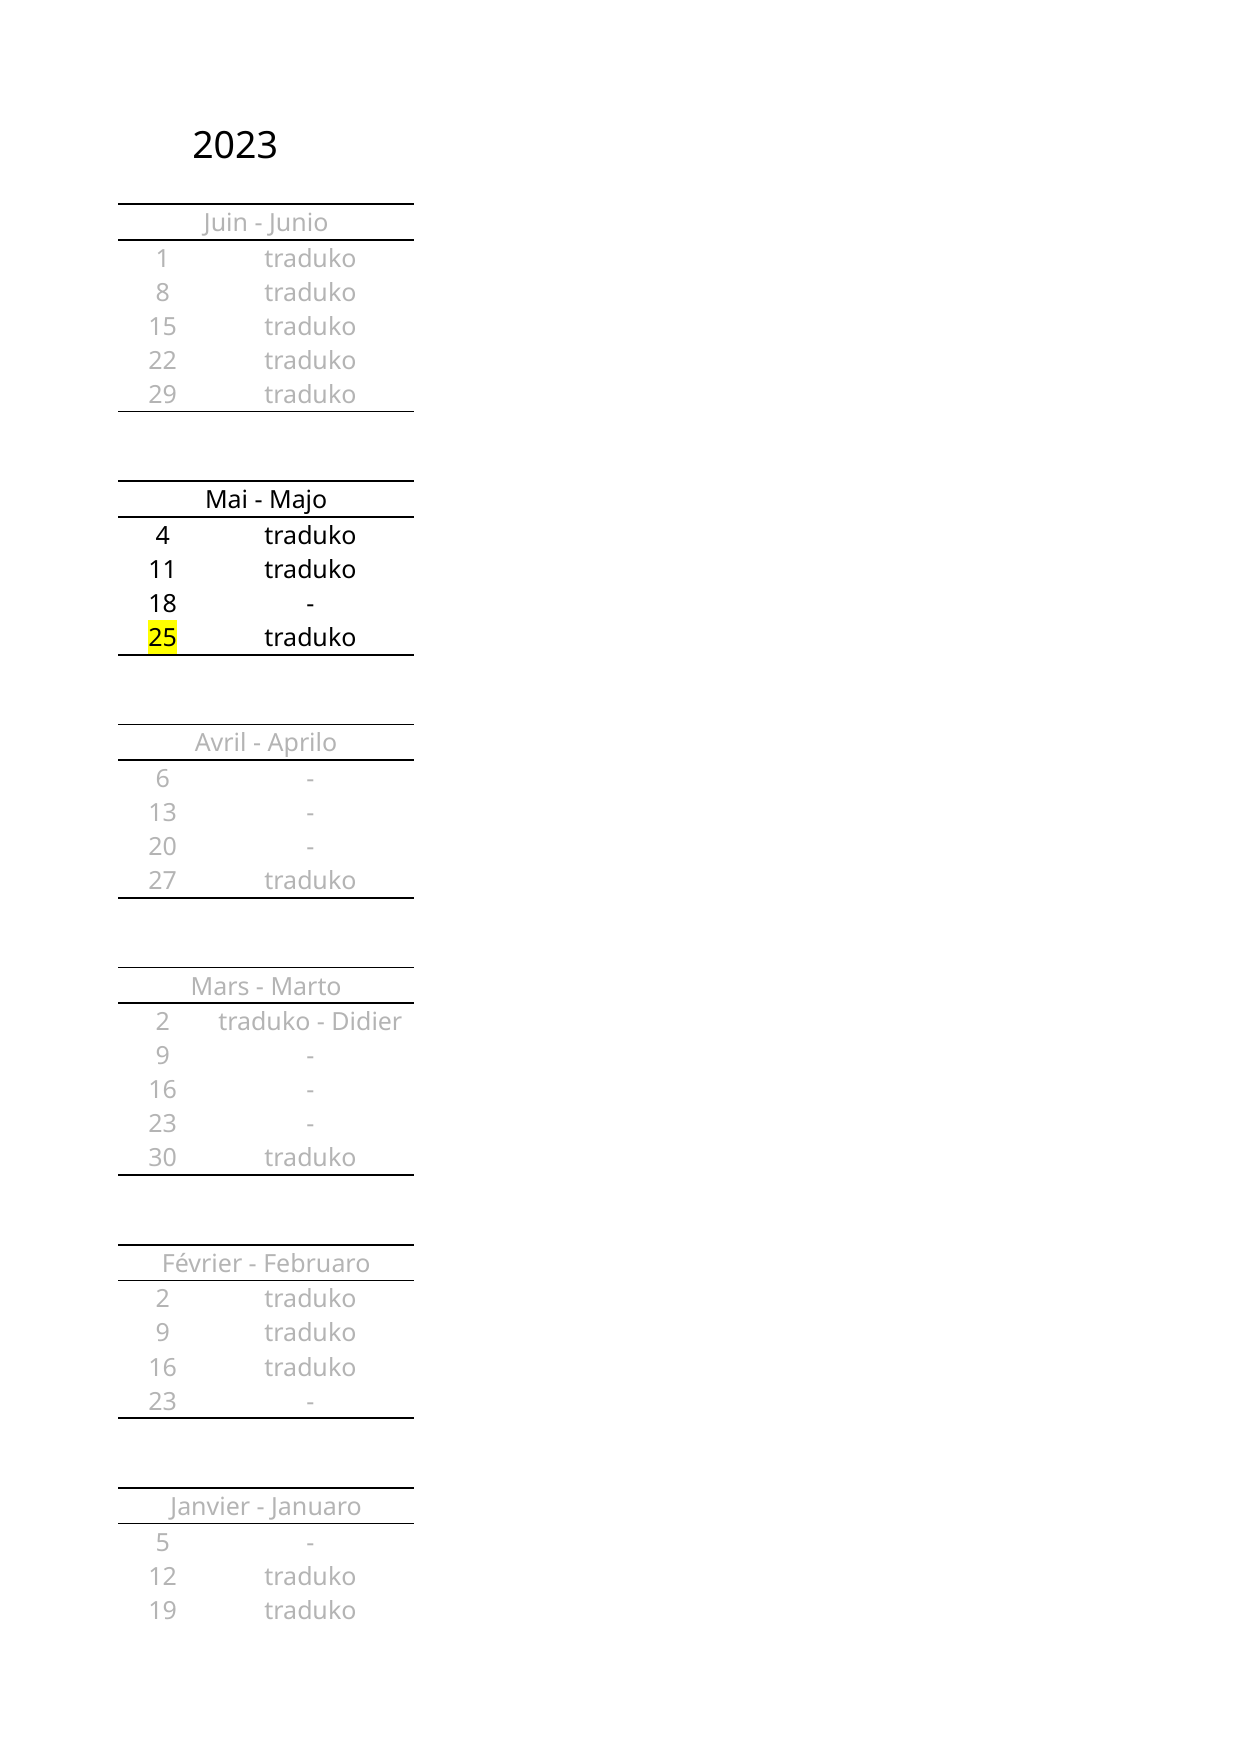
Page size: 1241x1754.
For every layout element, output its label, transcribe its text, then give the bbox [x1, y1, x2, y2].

table_cell 19 [118, 1592, 207, 1626]
table_header Janvier - Januaro [118, 1489, 414, 1523]
table_cell traduko [207, 377, 414, 411]
table_cell traduko [207, 1592, 414, 1626]
table_header Février - Februaro [118, 1246, 414, 1279]
table_cell traduko [207, 552, 414, 586]
table_cell - [207, 829, 414, 863]
table_cell traduko - Didier [207, 1004, 414, 1038]
table_cell 20 [118, 829, 207, 863]
table_cell traduko [207, 241, 414, 274]
table_cell - [207, 1383, 414, 1417]
table_cell traduko [207, 1281, 414, 1315]
table_cell - [207, 1524, 414, 1558]
table_cell 16 [118, 1072, 207, 1106]
table_cell traduko [207, 1349, 414, 1383]
table_cell 23 [118, 1383, 207, 1417]
table_cell 5 [118, 1524, 207, 1558]
table_cell traduko [207, 343, 414, 377]
table_cell 16 [118, 1349, 207, 1383]
table_cell 22 [118, 343, 207, 377]
text 2023 [118, 118, 1122, 169]
table_cell traduko [207, 620, 414, 654]
table_cell 18 [118, 586, 207, 620]
table_cell 6 [118, 761, 207, 795]
table_cell 11 [118, 552, 207, 586]
table_cell - [207, 586, 414, 620]
table_cell traduko [207, 1140, 414, 1174]
table_cell traduko [207, 275, 414, 308]
table_cell 13 [118, 795, 207, 829]
table_cell 4 [118, 518, 207, 552]
table_cell 29 [118, 377, 207, 411]
table_cell 9 [118, 1315, 207, 1349]
table_header Avril - Aprilo [118, 725, 414, 759]
table_cell 9 [118, 1038, 207, 1072]
table_cell - [207, 761, 414, 795]
table_cell 2 [118, 1281, 207, 1315]
table_header Mars - Marto [118, 968, 414, 1002]
table_cell 30 [118, 1140, 207, 1174]
table_cell traduko [207, 1315, 414, 1349]
table_cell 2 [118, 1004, 207, 1038]
table_cell 15 [118, 309, 207, 343]
table_cell - [207, 1106, 414, 1140]
table_cell - [207, 1038, 414, 1072]
table_cell 1 [118, 241, 207, 274]
table_cell 25 [118, 620, 207, 654]
table_header Juin - Junio [118, 205, 414, 239]
table_cell - [207, 795, 414, 829]
table_cell traduko [207, 309, 414, 343]
table_cell traduko [207, 863, 414, 897]
table_header Mai - Majo [118, 482, 414, 516]
table_cell - [207, 1072, 414, 1106]
table_cell 27 [118, 863, 207, 897]
table_cell 23 [118, 1106, 207, 1140]
table_cell traduko [207, 518, 414, 552]
table_cell 8 [118, 275, 207, 308]
table_cell traduko [207, 1558, 414, 1592]
table_cell 12 [118, 1558, 207, 1592]
